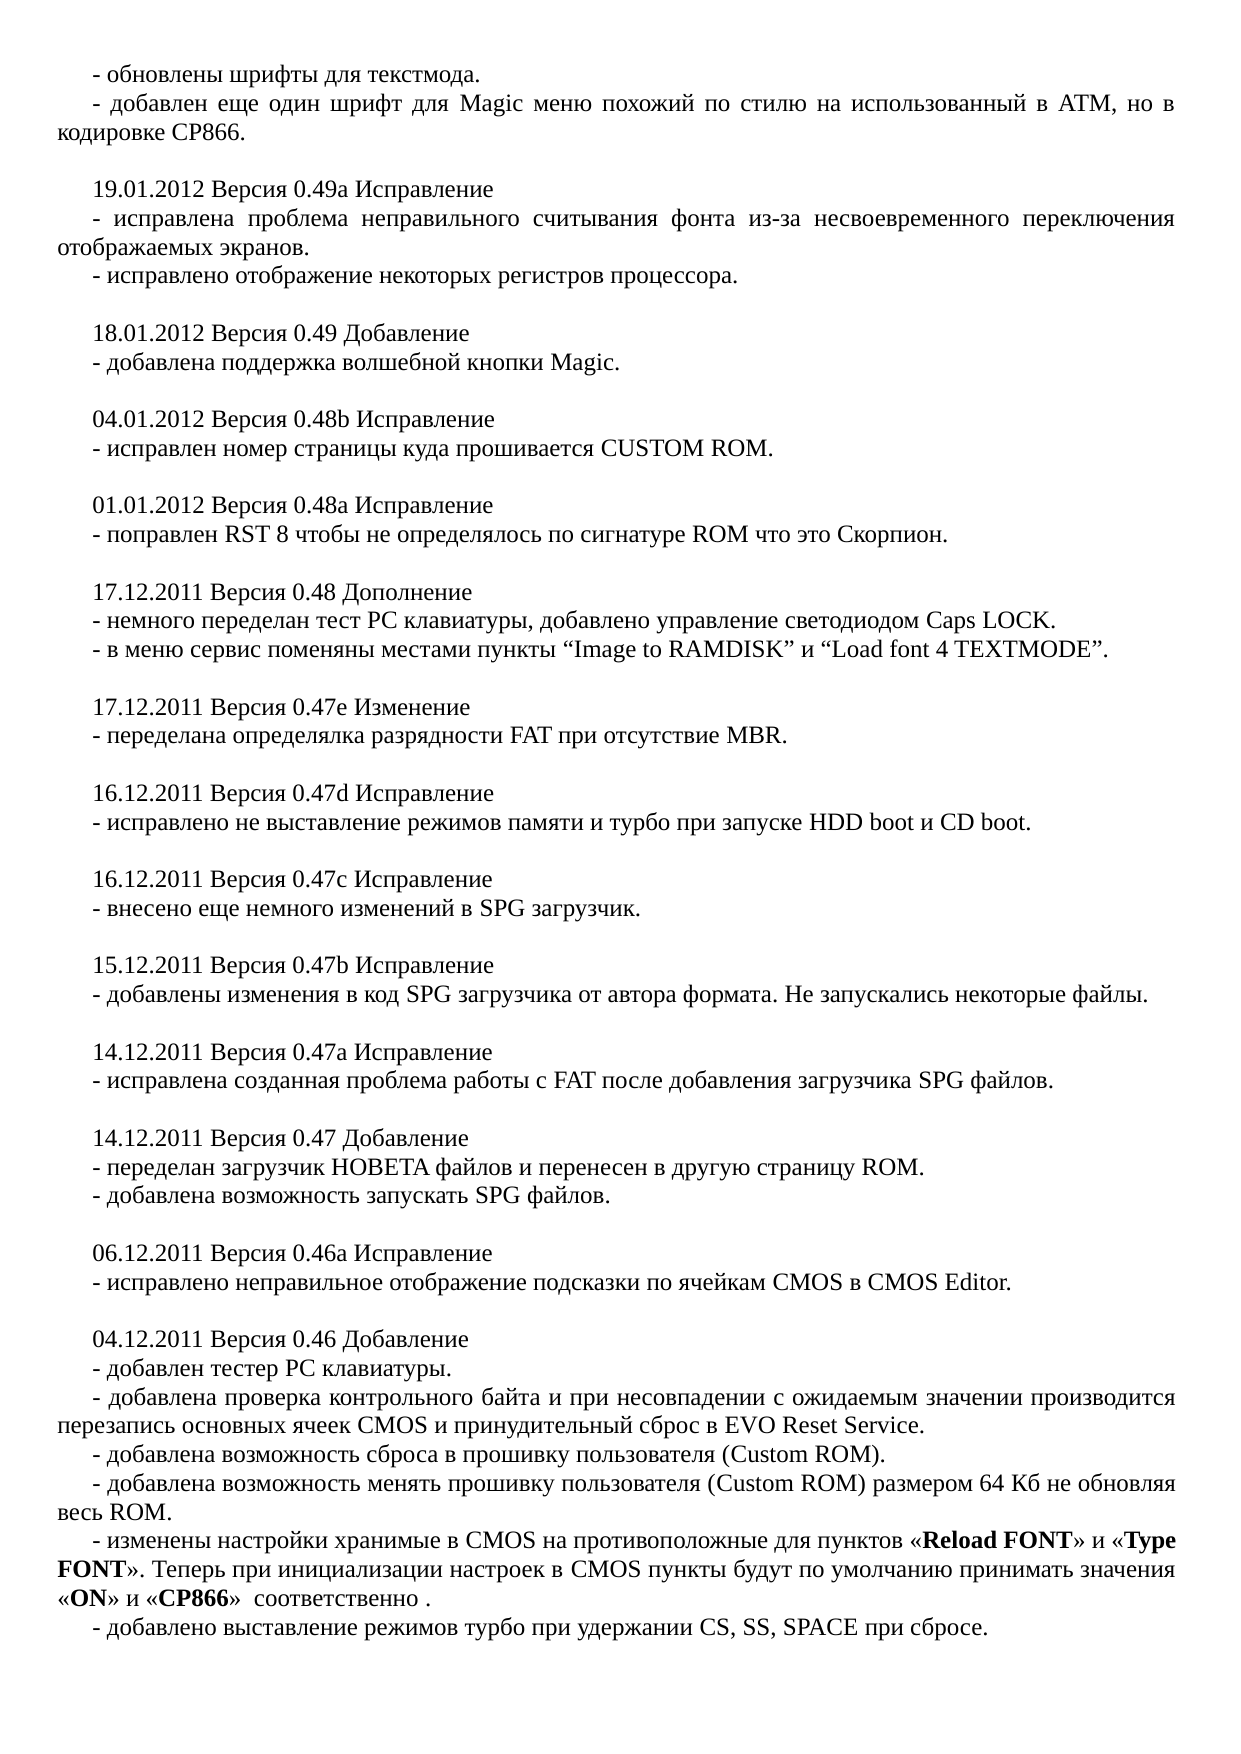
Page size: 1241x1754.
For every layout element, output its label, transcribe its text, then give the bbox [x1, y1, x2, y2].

text 04.12.2011 Версия 0.46 Добавление [57, 1324, 1176, 1353]
text - в меню сервис поменяны местами пункты “Image to RAMDISK” и “Load font 4 TEXTMODE”. [57, 634, 1176, 663]
text - добавлен тестер PC клавиатуры. [57, 1353, 1176, 1382]
text - исправлена проблема неправильного считывания фонта из-за несвоевременного переключения отображаемых экранов. [57, 203, 1176, 261]
text - обновлены шрифты для текстмода. [57, 59, 1176, 88]
text - исправлен номер страницы куда прошивается CUSTOM ROM. [57, 433, 1176, 462]
text - исправлено неправильное отображение подсказки по ячейкам CMOS в CMOS Editor. [57, 1267, 1176, 1296]
text 19.01.2012 Версия 0.49a Исправление [57, 174, 1176, 203]
text 17.12.2011 Версия 0.48 Дополнение [57, 577, 1176, 606]
text - добавлен еще один шрифт для Magic меню похожий по стилю на использованный в АТМ, но в кодировке CP866. [57, 88, 1176, 146]
text - поправлен RST 8 чтобы не определялось по сигнатуре ROM что это Скорпион. [57, 519, 1176, 548]
text 16.12.2011 Версия 0.47d Исправление [57, 778, 1176, 807]
text - изменены настройки хранимые в CMOS на противоположные для пунктов «Reload FONT» и «Type FONT». Теперь при инициализации настроек в CMOS пункты будут по умолчанию принимать значения «ON» и «CP866» соответственно . [57, 1526, 1176, 1612]
text - немного переделан тест PC клавиатуры, добавлено управление светодиодом Caps LOCK. [57, 606, 1176, 634]
text - добавлены изменения в код SPG загрузчика от автора формата. Не запускались некоторые файлы. [57, 979, 1176, 1008]
text 06.12.2011 Версия 0.46а Исправление [57, 1238, 1176, 1267]
text - исправлена созданная проблема работы с FAT после добавления загрузчика SPG файлов. [57, 1066, 1176, 1094]
text - исправлено не выставление режимов памяти и турбо при запуске HDD boot и CD boot. [57, 807, 1176, 836]
text 15.12.2011 Версия 0.47b Исправление [57, 951, 1176, 979]
text 01.01.2012 Версия 0.48а Исправление [57, 491, 1176, 519]
text - внесено еще немного изменений в SPG загрузчик. [57, 893, 1176, 922]
text - добавлена проверка контрольного байта и при несовпадении с ожидаемым значении производится перезапись основных ячеек CMOS и принудительный сброс в EVO Reset Service. [57, 1382, 1176, 1439]
text - добавлена возможность менять прошивку пользователя (Custom ROM) размером 64 Кб не обновляя весь ROM. [57, 1468, 1176, 1526]
text - переделан загрузчик HOBETA файлов и перенесен в другую страницу ROM. [57, 1152, 1176, 1181]
text 18.01.2012 Версия 0.49 Добавление [57, 318, 1176, 347]
text - добавлена возможность запускать SPG файлов. [57, 1181, 1176, 1209]
text 04.01.2012 Версия 0.48b Исправление [57, 404, 1176, 433]
text - исправлено отображение некоторых регистров процессора. [57, 261, 1176, 289]
text 16.12.2011 Версия 0.47c Исправление [57, 864, 1176, 893]
text 14.12.2011 Версия 0.47 Добавление [57, 1123, 1176, 1152]
text - переделана определялка разрядности FAT при отсутствие MBR. [57, 721, 1176, 749]
text - добавлена возможность сброса в прошивку пользователя (Custom ROM). [57, 1439, 1176, 1468]
text - добавлено выставление режимов турбо при удержании CS, SS, SPACE при сбросе. [57, 1612, 1176, 1641]
text 14.12.2011 Версия 0.47a Исправление [57, 1037, 1176, 1066]
text - добавлена поддержка волшебной кнопки Magic. [57, 347, 1176, 376]
text 17.12.2011 Версия 0.47e Изменение [57, 692, 1176, 721]
